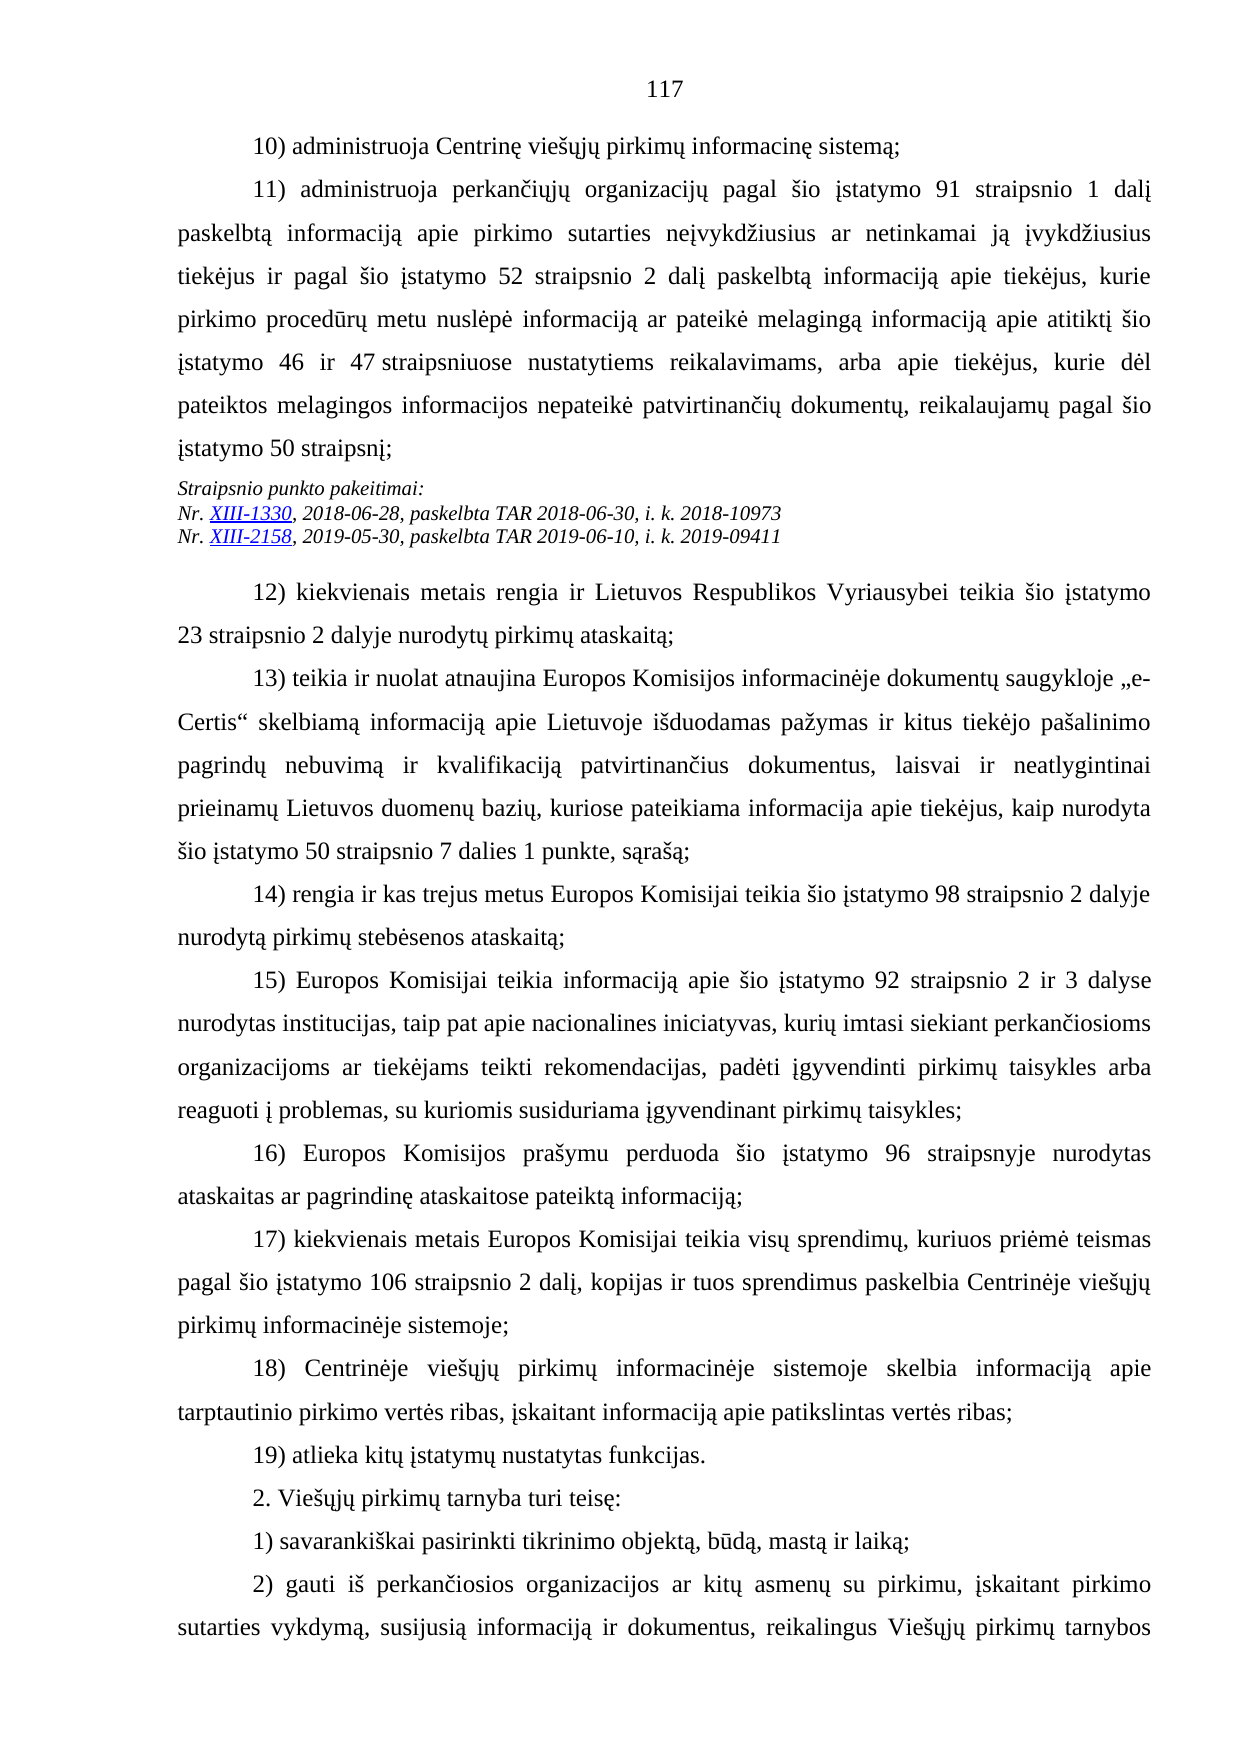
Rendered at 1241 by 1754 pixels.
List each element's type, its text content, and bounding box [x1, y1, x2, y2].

text 2) gauti iš perkančiosios organizacijos ar kitų asmenų su pirkimu, įskaitant pirkimo sutarties vykdymą, susijusią informaciją ir dokumentus, reikalingus Viešųjų pirkimų tarnybos [177, 1569, 1152, 1641]
text 1) savarankiškai pasirinkti tikrinimo objektą, būdą, mastą ir laiką; [177, 1526, 1152, 1555]
text Straipsnio punkto pakeitimai: [177, 476, 1152, 500]
text 11) administruoja perkančiųjų organizacijų pagal šio įstatymo 91 straipsnio 1 dalį paskelbtą informaciją apie pirkimo sutarties neįvykdžiusius ar netinkamai ją įvykdžiusius tiekėjus ir pagal šio įstatymo 52 straipsnio 2 dalį paskelbtą informaciją apie tiekėjus, kurie pirkimo procedūrų metu nuslėpė informaciją ar pateikė melagingą informaciją apie atitiktį šio įstatymo 46 ir 47 straipsniuose nustatytiems reikalavimams, arba apie tiekėjus, kurie dėl pateiktos melagingos informacijos nepateikė patvirtinančių dokumentų, reikalaujamų pagal šio įstatymo 50 straipsnį; [177, 174, 1152, 462]
text Nr. XIII-2158, 2019-05-30, paskelbta TAR 2019-06-10, i. k. 2019-09411 [177, 524, 1152, 548]
text 10) administruoja Centrinę viešųjų pirkimų informacinę sistemą; [177, 131, 1152, 160]
text 13) teikia ir nuolat atnaujina Europos Komisijos informacinėje dokumentų saugykloje „e-Certis“ skelbiamą informaciją apie Lietuvoje išduodamas pažymas ir kitus tiekėjo pašalinimo pagrindų nebuvimą ir kvalifikaciją patvirtinančius dokumentus, laisvai ir neatlygintinai prieinamų Lietuvos duomenų bazių, kuriose pateikiama informacija apie tiekėjus, kaip nurodyta šio įstatymo 50 straipsnio 7 dalies 1 punkte, sąrašą; [177, 663, 1152, 865]
text Nr. XIII-1330, 2018-06-28, paskelbta TAR 2018-06-30, i. k. 2018-10973 [177, 500, 1152, 524]
text 16) Europos Komisijos prašymu perduoda šio įstatymo 96 straipsnyje nurodytas ataskaitas ar pagrindinę ataskaitose pateiktą informaciją; [177, 1138, 1152, 1210]
text 19) atlieka kitų įstatymų nustatytas funkcijas. [177, 1440, 1152, 1468]
text 17) kiekvienais metais Europos Komisijai teikia visų sprendimų, kuriuos priėmė teismas pagal šio įstatymo 106 straipsnio 2 dalį, kopijas ir tuos sprendimus paskelbia Centrinėje viešųjų pirkimų informacinėje sistemoje; [177, 1224, 1152, 1339]
text 18) Centrinėje viešųjų pirkimų informacinėje sistemoje skelbia informaciją apie tarptautinio pirkimo vertės ribas, įskaitant informaciją apie patikslintas vertės ribas; [177, 1353, 1152, 1425]
text 12) kiekvienais metais rengia ir Lietuvos Respublikos Vyriausybei teikia šio įstatymo 23 straipsnio 2 dalyje nurodytų pirkimų ataskaitą; [177, 577, 1152, 649]
text 15) Europos Komisijai teikia informaciją apie šio įstatymo 92 straipsnio 2 ir 3 dalyse nurodytas institucijas, taip pat apie nacionalines iniciatyvas, kurių imtasi siekiant perkančiosioms organizacijoms ar tiekėjams teikti rekomendacijas, padėti įgyvendinti pirkimų taisykles arba reaguoti į problemas, su kuriomis susiduriama įgyvendinant pirkimų taisykles; [177, 965, 1152, 1123]
text 14) rengia ir kas trejus metus Europos Komisijai teikia šio įstatymo 98 straipsnio 2 dalyje nurodytą pirkimų stebėsenos ataskaitą; [177, 879, 1152, 951]
text 2. Viešųjų pirkimų tarnyba turi teisę: [177, 1483, 1152, 1512]
